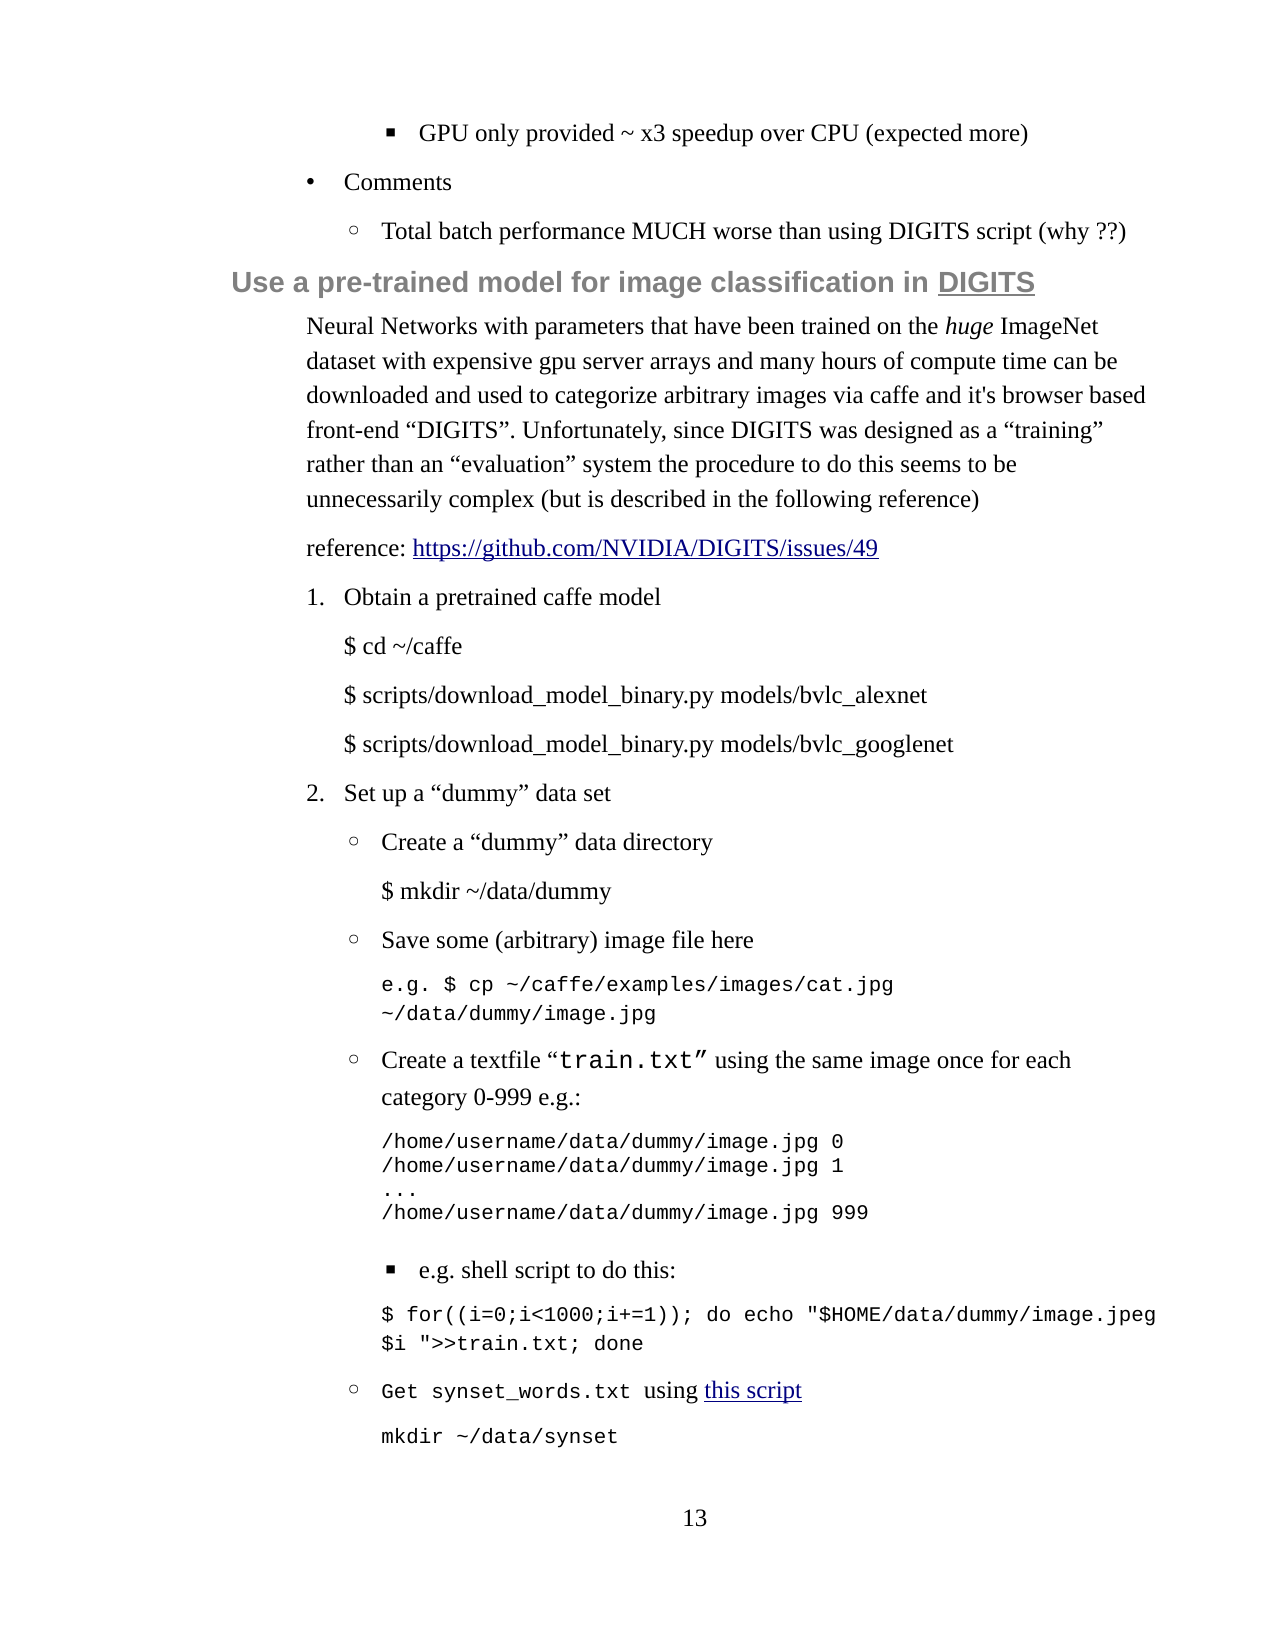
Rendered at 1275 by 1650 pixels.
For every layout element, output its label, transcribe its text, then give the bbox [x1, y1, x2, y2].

text $ scripts/download_model_binary.py models/bvlc_alexnet [344, 680, 1158, 709]
list reference: https://github.com/NVIDIA/DIGITS/issues/49 [306, 533, 1158, 562]
list $ mkdir ~/data/dummy [344, 876, 1158, 905]
list e.g. $ cp ~/caffe/examples/images/cat.jpg ~/data/dummy/image.jpg [344, 974, 1158, 1026]
text mkdir ~/data/synset [381, 1426, 1158, 1449]
list Obtain a pretrained caffe model [306, 582, 1158, 611]
list Set up a “dummy” data set [306, 778, 1158, 807]
list $ for((i=0;i<1000;i+=1)); do echo "$HOME/data/dummy/image.jpeg $i ">>train.txt; done [344, 1304, 1158, 1356]
list e.g. shell script to do this: [381, 1255, 1158, 1284]
subtitle Use a pre-trained model for image classification in DIGITS [231, 265, 1158, 299]
text /home/username/data/dummy/image.jpg 1 [381, 1155, 1158, 1178]
text $ cd ~/caffe [344, 631, 1158, 660]
text $ scripts/download_model_binary.py models/bvlc_googlenet [344, 729, 1158, 758]
list Create a “dummy” data directory [344, 827, 1158, 856]
list Save some (arbitrary) image file here [344, 925, 1158, 954]
list Comments [306, 167, 1158, 196]
text /home/username/data/dummy/image.jpg 0 [381, 1131, 1158, 1155]
text /home/username/data/dummy/image.jpg 999 [381, 1202, 1158, 1226]
list Get synset_words.txt using this script [344, 1376, 1158, 1405]
list GPU only provided ~ x3 speedup over CPU (expected more) [381, 118, 1158, 147]
text ... [381, 1178, 1158, 1202]
list Create a textfile “train.txt” using the same image once for each category 0-999 e.g.: [344, 1046, 1158, 1111]
list Neural Networks with parameters that have been trained on the huge ImageNet dataset with expensive gpu server arrays and many hours of compute time can be downloaded and used to categorize arbitrary images via caffe and it's browser based front-end “DIGITS”. Unfortunately, since DIGITS was designed as a “training” rather than an “evaluation” system the procedure to do this seems to be unnecessarily complex (but is described in the following reference) [306, 311, 1158, 512]
list Total batch performance MUCH worse than using DIGITS script (why ??) [344, 216, 1158, 245]
